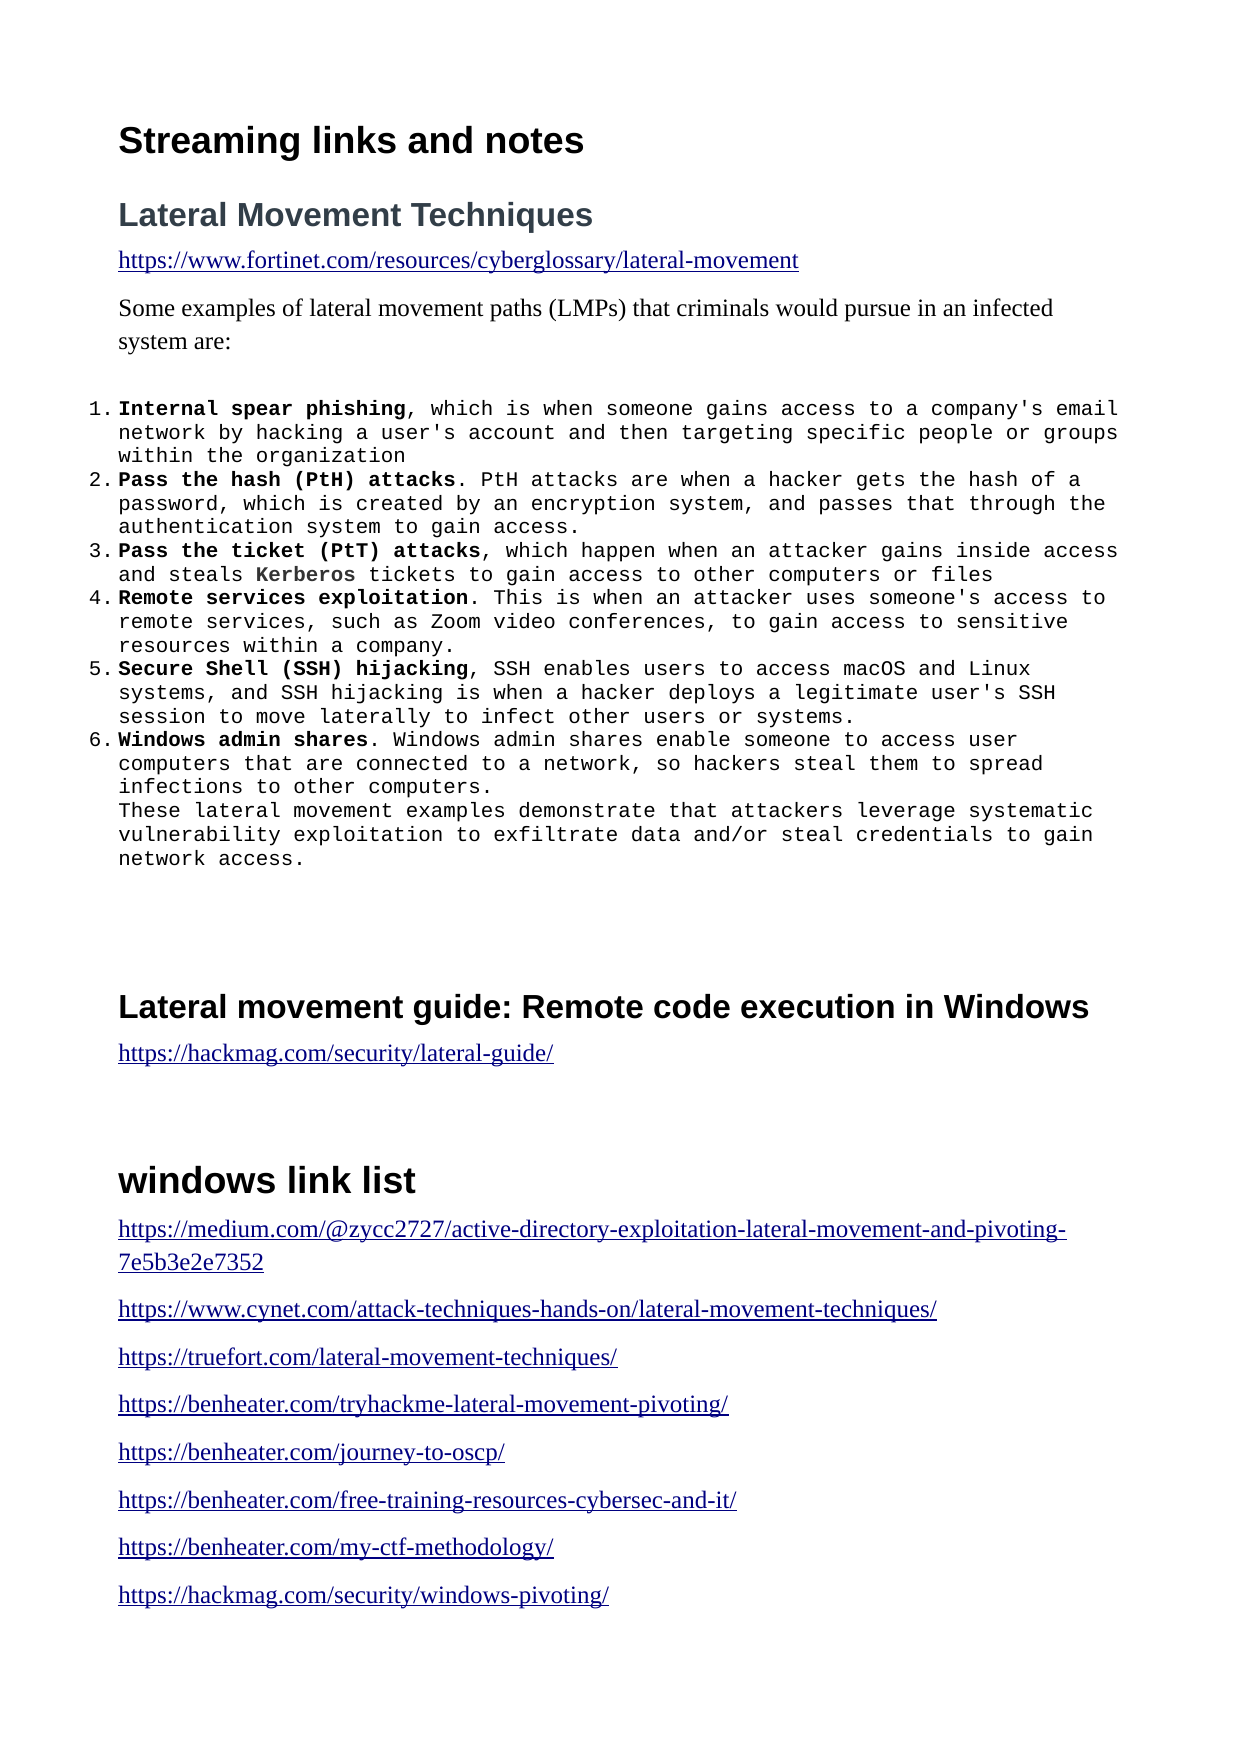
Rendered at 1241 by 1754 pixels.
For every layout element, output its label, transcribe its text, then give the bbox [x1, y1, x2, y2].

text https://benheater.com/free-training-resources-cybersec-and-it/ [118, 1485, 1122, 1513]
subtitle windows link list [118, 1158, 1122, 1201]
list Remote services exploitation. This is when an attacker uses someone's access to remote services, such as Zoom video conferences, to gain access to sensitive resources within a company. [118, 587, 1122, 658]
subtitle Lateral movement guide: Remote code execution in Windows [118, 987, 1122, 1025]
subtitle Streaming links and notes [118, 118, 1122, 161]
text https://hackmag.com/security/windows-pivoting/ [118, 1580, 1122, 1609]
text https://medium.com/@zycc2727/active-directory-exploitation-lateral-movement-and-pivoting-7e5b3e2e7352 [118, 1214, 1122, 1275]
text https://benheater.com/tryhackme-lateral-movement-pivoting/ [118, 1389, 1122, 1418]
list Pass the hash (PtH) attacks. PtH attacks are when a hacker gets the hash of a password, which is created by an encryption system, and passes that through the authentication system to gain access. [118, 469, 1122, 540]
text These lateral movement examples demonstrate that attackers leverage systematic vulnerability exploitation to exfiltrate data and/or steal credentials to gain network access. [118, 800, 1122, 871]
text https://www.fortinet.com/resources/cyberglossary/lateral-movement [118, 246, 1122, 274]
list Secure Shell (SSH) hijacking, SSH enables users to access macOS and Linux systems, and SSH hijacking is when a hacker deploys a legitimate user's SSH session to move laterally to infect other users or systems. [118, 658, 1122, 729]
list Internal spear phishing, which is when someone gains access to a company's email network by hacking a user's account and then targeting specific people or groups within the organization [118, 398, 1122, 469]
text https://hackmag.com/security/lateral-guide/ [118, 1038, 1122, 1067]
text https://www.cynet.com/attack-techniques-hands-on/lateral-movement-techniques/ [118, 1294, 1122, 1323]
text https://benheater.com/my-ctf-methodology/ [118, 1532, 1122, 1561]
list Pass the ticket (PtT) attacks, which happen when an attacker gains inside access and steals Kerberos tickets to gain access to other computers or files [118, 540, 1122, 587]
text Some examples of lateral movement paths (LMPs) that criminals would pursue in an infected system are: [118, 293, 1122, 355]
text https://benheater.com/journey-to-oscp/ [118, 1437, 1122, 1466]
text https://truefort.com/lateral-movement-techniques/ [118, 1342, 1122, 1371]
list Windows admin shares. Windows admin shares enable someone to access user computers that are connected to a network, so hackers steal them to spread infections to other computers. [118, 729, 1122, 800]
subtitle Lateral Movement Techniques [118, 194, 1122, 233]
